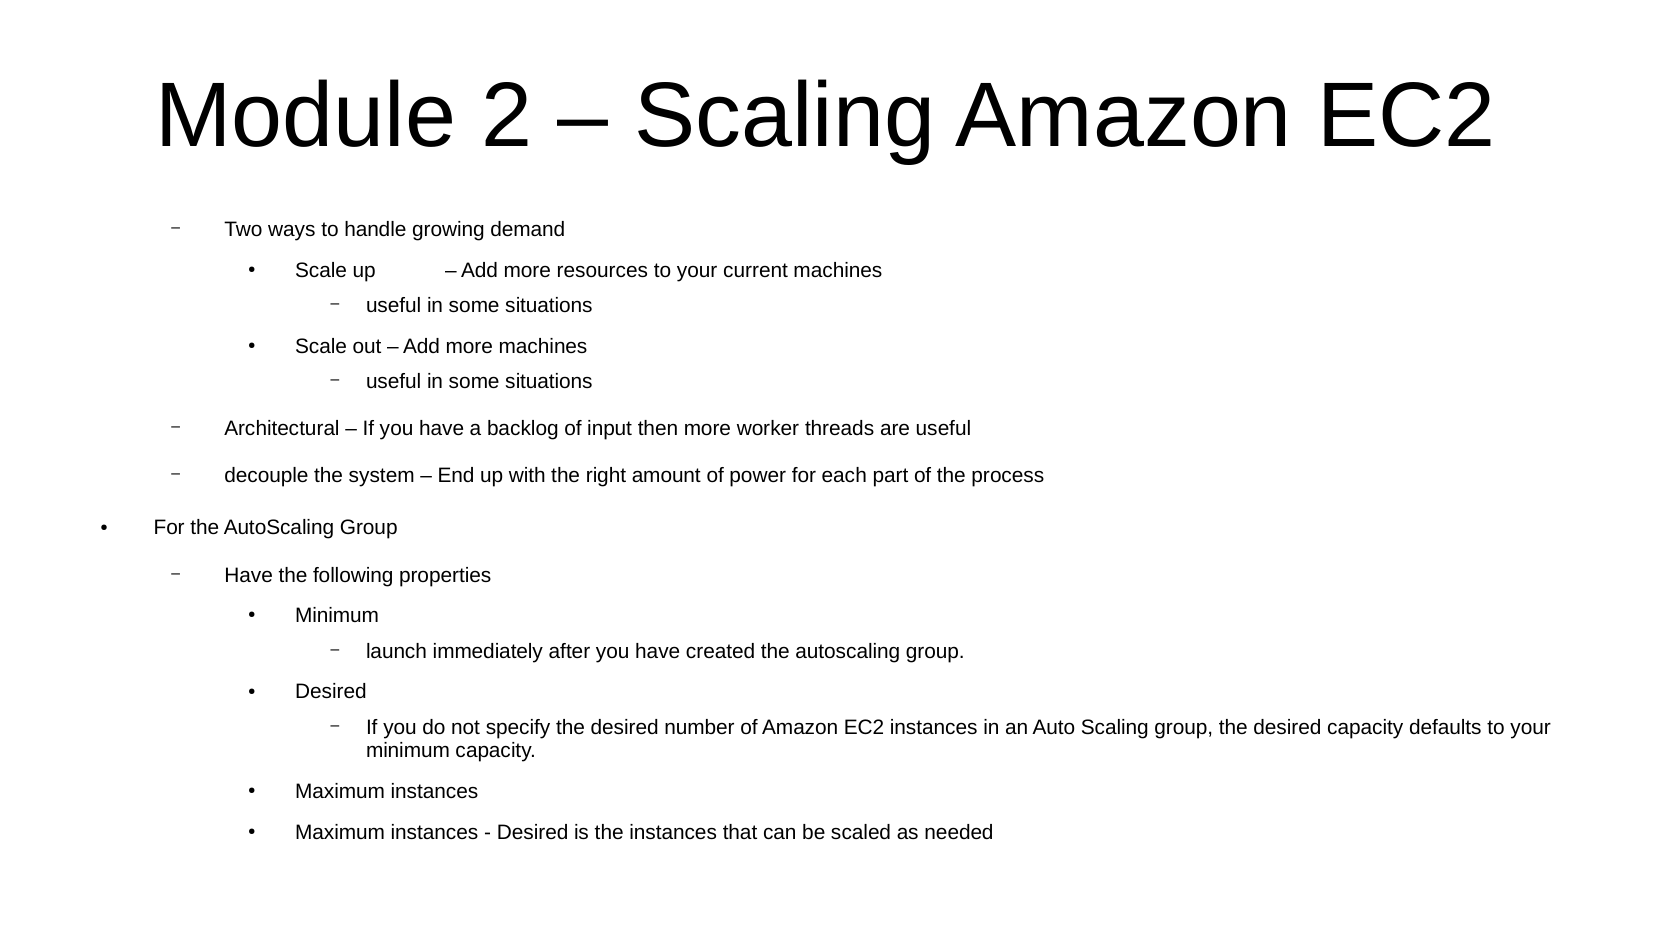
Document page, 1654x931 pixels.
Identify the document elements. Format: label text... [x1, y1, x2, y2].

list Two ways to handle growing demand Scale up – Add more resources to your current machines useful in some situations Scale out – Add more machines useful in some situations Architectural – If you have a backlog of input then more worker threads are useful decouple the system – End up with the right amount of power for each part of the process For the AutoScaling Group Have the following properties Minimum launch immediately after you have created the autoscaling group. Desired If you do not specify the desired number of Amazon EC2 instances in an Auto Scaling group, the desired capacity defaults to your minimum capacity. Maximum instances Maximum instances - Desired is the instances that can be scaled as needed [82, 217, 1621, 901]
title Module 2 – Scaling Amazon EC2 [82, 37, 1571, 193]
